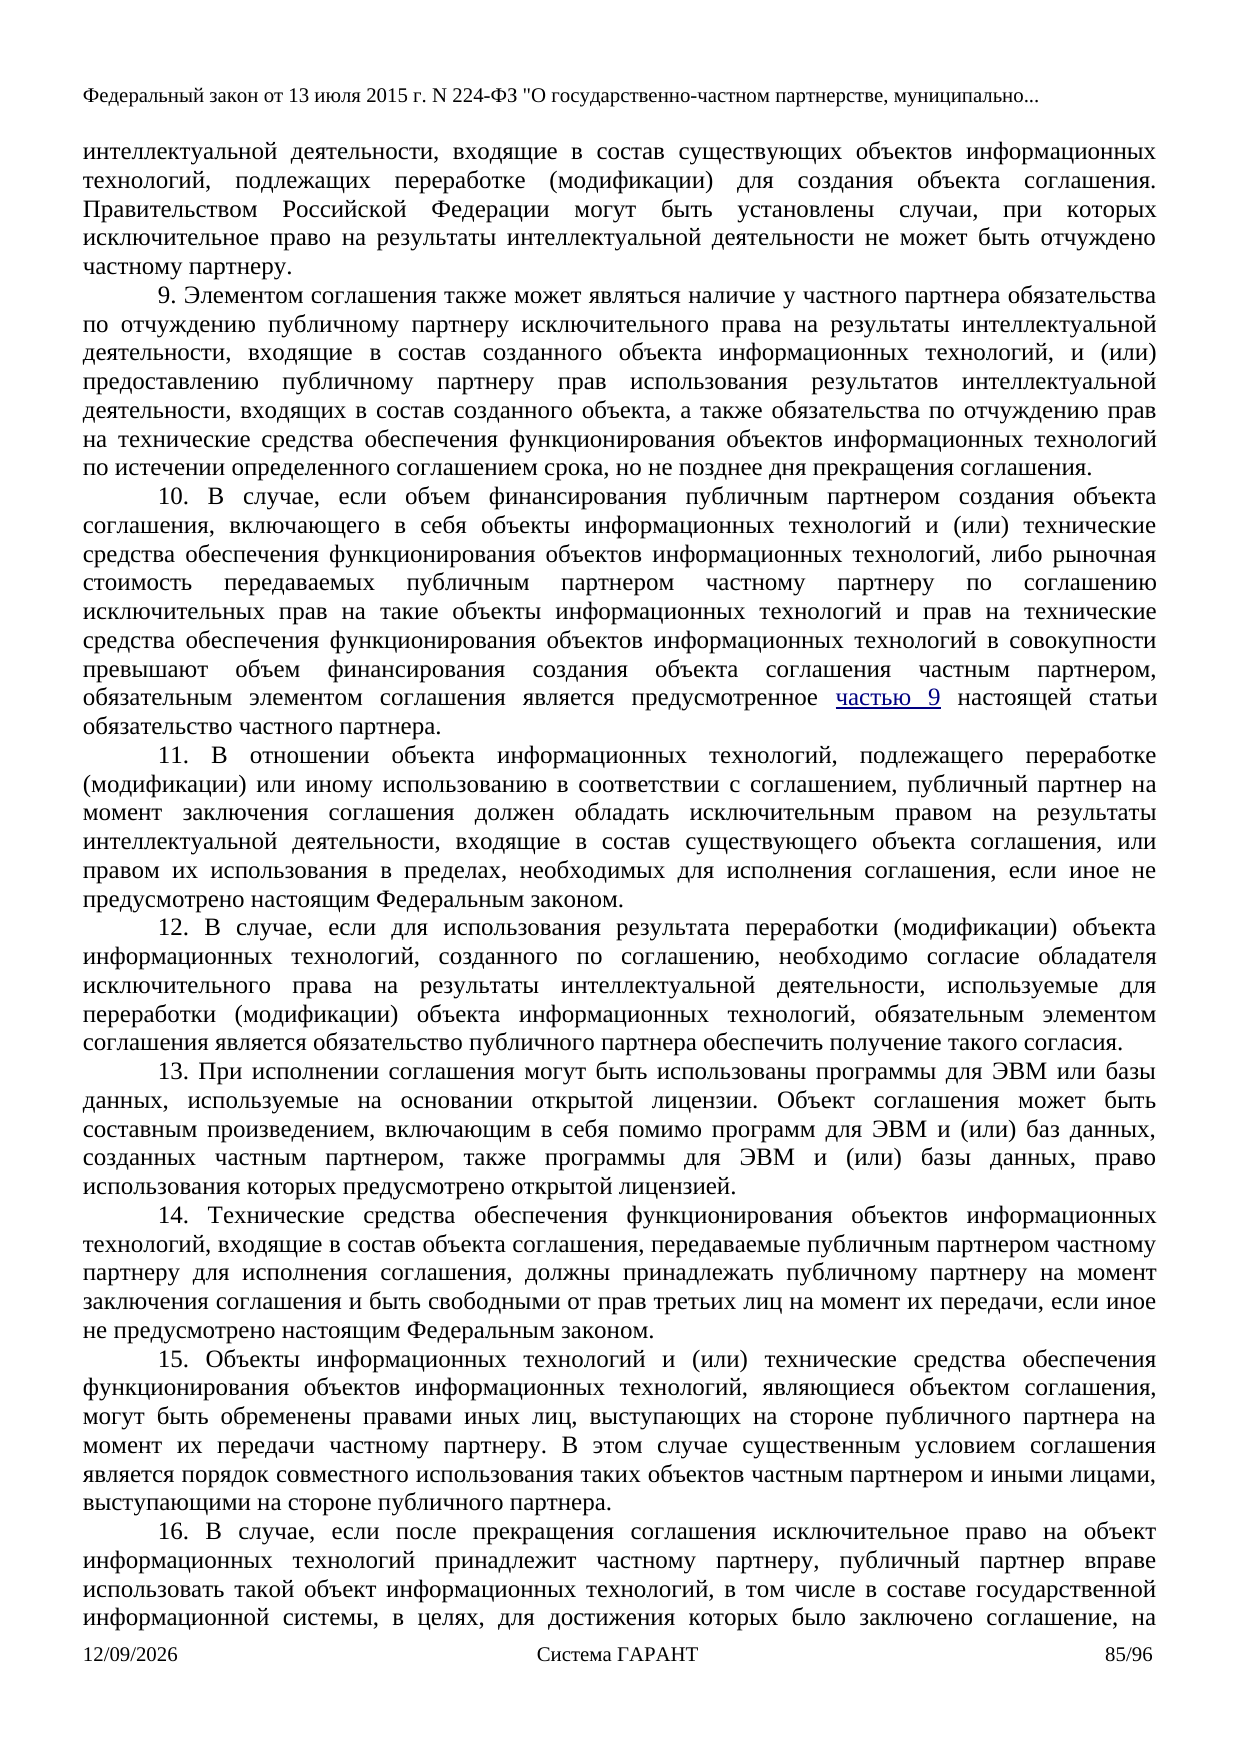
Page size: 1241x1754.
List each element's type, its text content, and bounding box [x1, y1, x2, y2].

text 14. Технические средства обеспечения функционирования объектов информационных технологий, входящие в состав объекта соглашения, передаваемые публичным партнером частному партнеру для исполнения соглашения, должны принадлежать публичному партнеру на момент заключения соглашения и быть свободными от прав третьих лиц на момент их передачи, если иное не предусмотрено настоящим Федеральным законом. [83, 1200, 1157, 1344]
text 15. Объекты информационных технологий и (или) технические средства обеспечения функционирования объектов информационных технологий, являющиеся объектом соглашения, могут быть обременены правами иных лиц, выступающих на стороне публичного партнера на момент их передачи частному партнеру. В этом случае существенным условием соглашения является порядок совместного использования таких объектов частным партнером и иными лицами, выступающими на стороне публичного партнера. [83, 1344, 1157, 1516]
text 13. При исполнении соглашения могут быть использованы программы для ЭВМ или базы данных, используемые на основании открытой лицензии. Объект соглашения может быть составным произведением, включающим в себя помимо программ для ЭВМ и (или) баз данных, созданных частным партнером, также программы для ЭВМ и (или) базы данных, право использования которых предусмотрено открытой лицензией. [83, 1056, 1157, 1200]
text 12. В случае, если для использования результата переработки (модификации) объекта информационных технологий, созданного по соглашению, необходимо согласие обладателя исключительного права на результаты интеллектуальной деятельности, используемые для переработки (модификации) объекта информационных технологий, обязательным элементом соглашения является обязательство публичного партнера обеспечить получение такого согласия. [83, 912, 1157, 1056]
text 16. В случае, если после прекращения соглашения исключительное право на объект информационных технологий принадлежит частному партнеру, публичный партнер вправе использовать такой объект информационных технологий, в том числе в составе государственной информационной системы, в целях, для достижения которых было заключено соглашение, на [83, 1516, 1157, 1631]
text 9. Элементом соглашения также может являться наличие у частного партнера обязательства по отчуждению публичному партнеру исключительного права на результаты интеллектуальной деятельности, входящие в состав созданного объекта информационных технологий, и (или) предоставлению публичному партнеру прав использования результатов интеллектуальной деятельности, входящих в состав созданного объекта, а также обязательства по отчуждению прав на технические средства обеспечения функционирования объектов информационных технологий по истечении определенного соглашением срока, но не позднее дня прекращения соглашения. [83, 280, 1157, 481]
text интеллектуальной деятельности, входящие в состав существующих объектов информационных технологий, подлежащих переработке (модификации) для создания объекта соглашения. Правительством Российской Федерации могут быть установлены случаи, при которых исключительное право на результаты интеллектуальной деятельности не может быть отчуждено частному партнеру. [83, 136, 1157, 280]
text 11. В отношении объекта информационных технологий, подлежащего переработке (модификации) или иному использованию в соответствии с соглашением, публичный партнер на момент заключения соглашения должен обладать исключительным правом на результаты интеллектуальной деятельности, входящие в состав существующего объекта соглашения, или правом их использования в пределах, необходимых для исполнения соглашения, если иное не предусмотрено настоящим Федеральным законом. [83, 740, 1157, 912]
text 10. В случае, если объем финансирования публичным партнером создания объекта соглашения, включающего в себя объекты информационных технологий и (или) технические средства обеспечения функционирования объектов информационных технологий, либо рыночная стоимость передаваемых публичным партнером частному партнеру по соглашению исключительных прав на такие объекты информационных технологий и прав на технические средства обеспечения функционирования объектов информационных технологий в совокупности превышают объем финансирования создания объекта соглашения частным партнером, обязательным элементом соглашения является предусмотренное частью 9 настоящей статьи обязательство частного партнера. [83, 481, 1157, 740]
